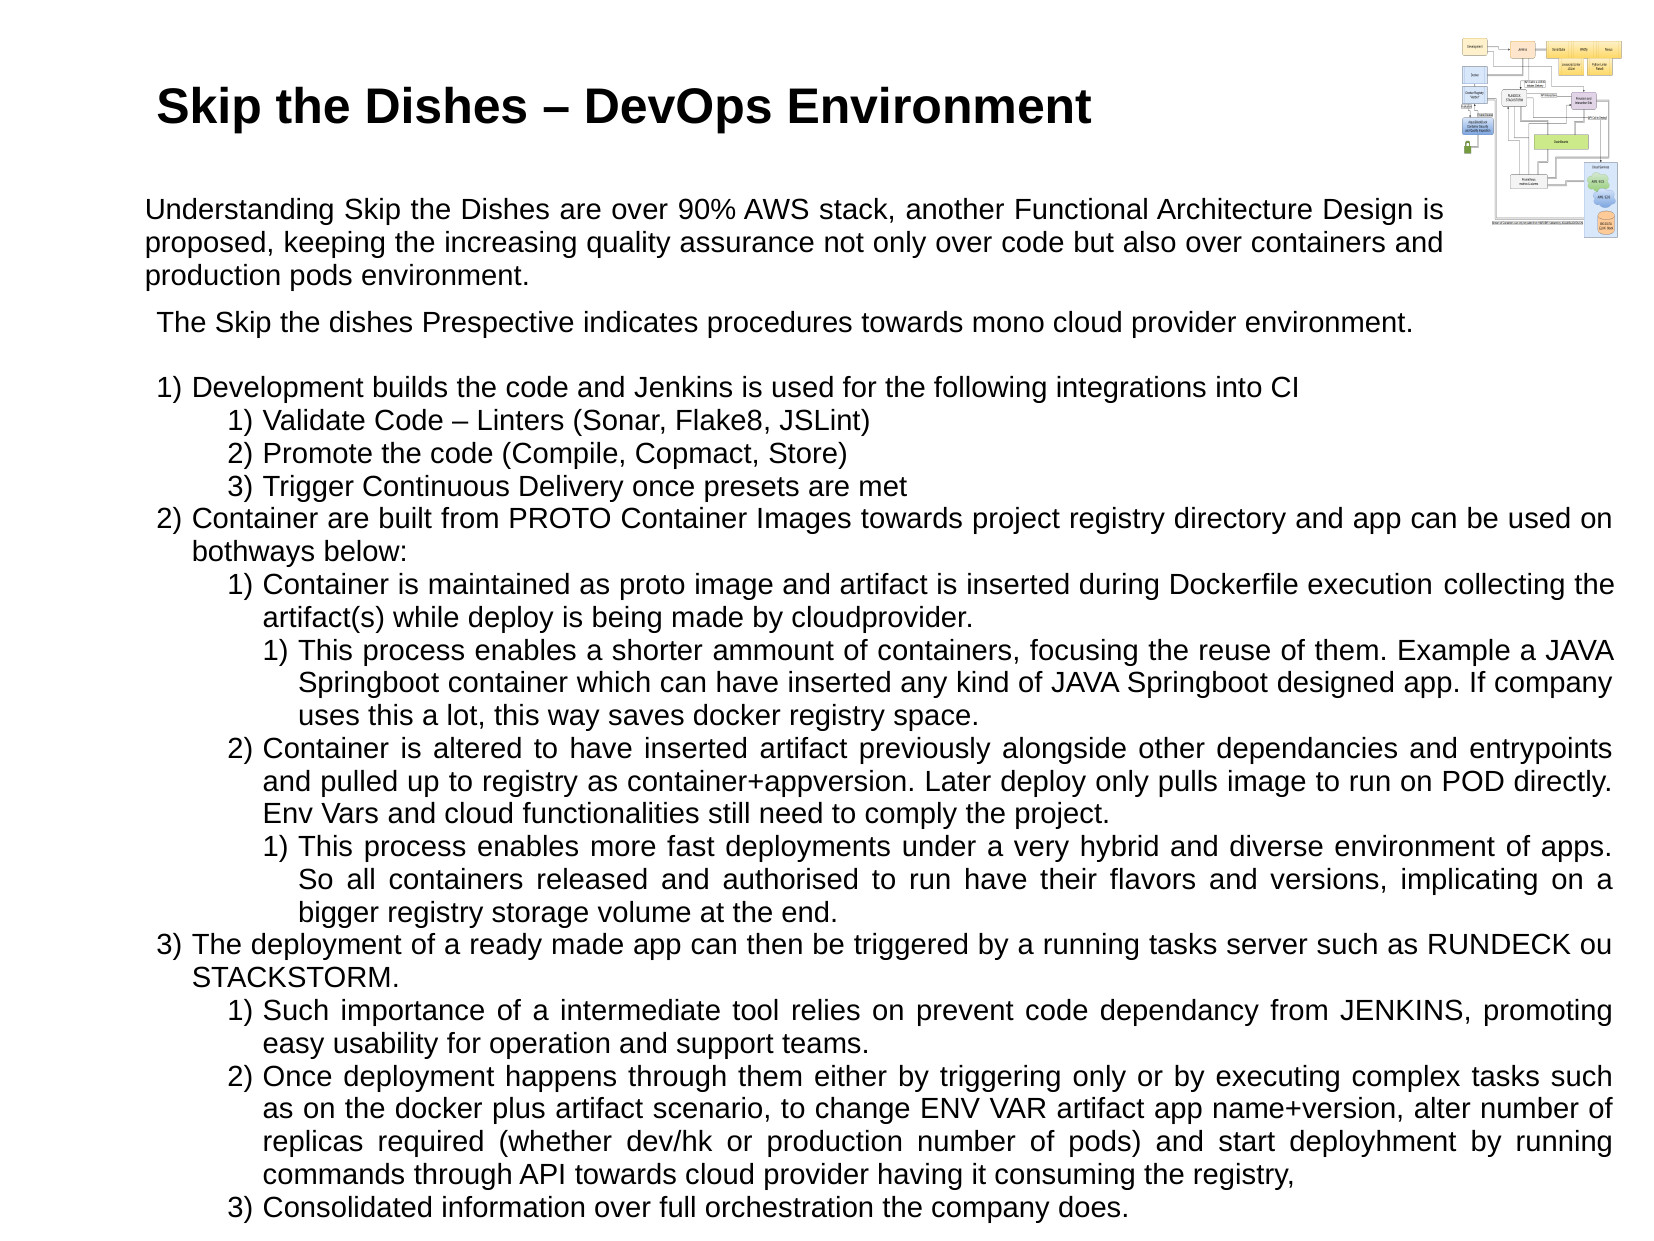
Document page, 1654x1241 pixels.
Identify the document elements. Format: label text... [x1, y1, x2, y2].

text_box The Skip the dishes Prespective indicates procedures towards mono cloud provider environment. Development builds the code and Jenkins is used for the following integrations into CI Validate Code – Linters (Sonar, Flake8, JSLint) Promote the code (Compile, Copmact, Store) Trigger Continuous Delivery once presets are met Container are built from PROTO Container Images towards project registry directory and app can be used on bothways below: Container is maintained as proto image and artifact is inserted during Dockerfile execution collecting the artifact(s) while deploy is being made by cloudprovider. This process enables a shorter ammount of containers, focusing the reuse of them. Example a JAVA Springboot container which can have inserted any kind of JAVA Springboot designed app. If company uses this a lot, this way saves docker registry space. Container is altered to have inserted artifact previously alongside other dependancies and entrypoints and pulled up to registry as container+appversion. Later deploy only pulls image to run on POD directly. Env Vars and cloud functionalities still need to comply the project. This process enables more fast deployments under a very hybrid and diverse environment of apps. So all containers released and authorised to run have their flavors and versions, implicating on a bigger registry storage volume at the end. The deployment of a ready made app can then be triggered by a running tasks server such as RUNDECK ou STACKSTORM. Such importance of a intermediate tool relies on prevent code dependancy from JENKINS, promoting easy usability for operation and support teams. Once deployment happens through them either by triggering only or by executing complex tasks such as on the docker plus artifact scenario, to change ENV VAR artifact app name+version, alter number of replicas required (whether dev/hk or production number of pods) and start deployhment by running commands through API towards cloud provider having it consuming the registry, Consolidated information over full orchestration the company does. [141, 298, 1630, 1241]
text_box Understanding Skip the Dishes are over 90% AWS stack, another Functional Architecture Design is proposed, keeping the increasing quality assurance not only over code but also over containers and production pods environment. [129, 186, 1524, 319]
picture [1461, 38, 1630, 249]
text_box Skip the Dishes – DevOps Environment [141, 70, 1108, 142]
